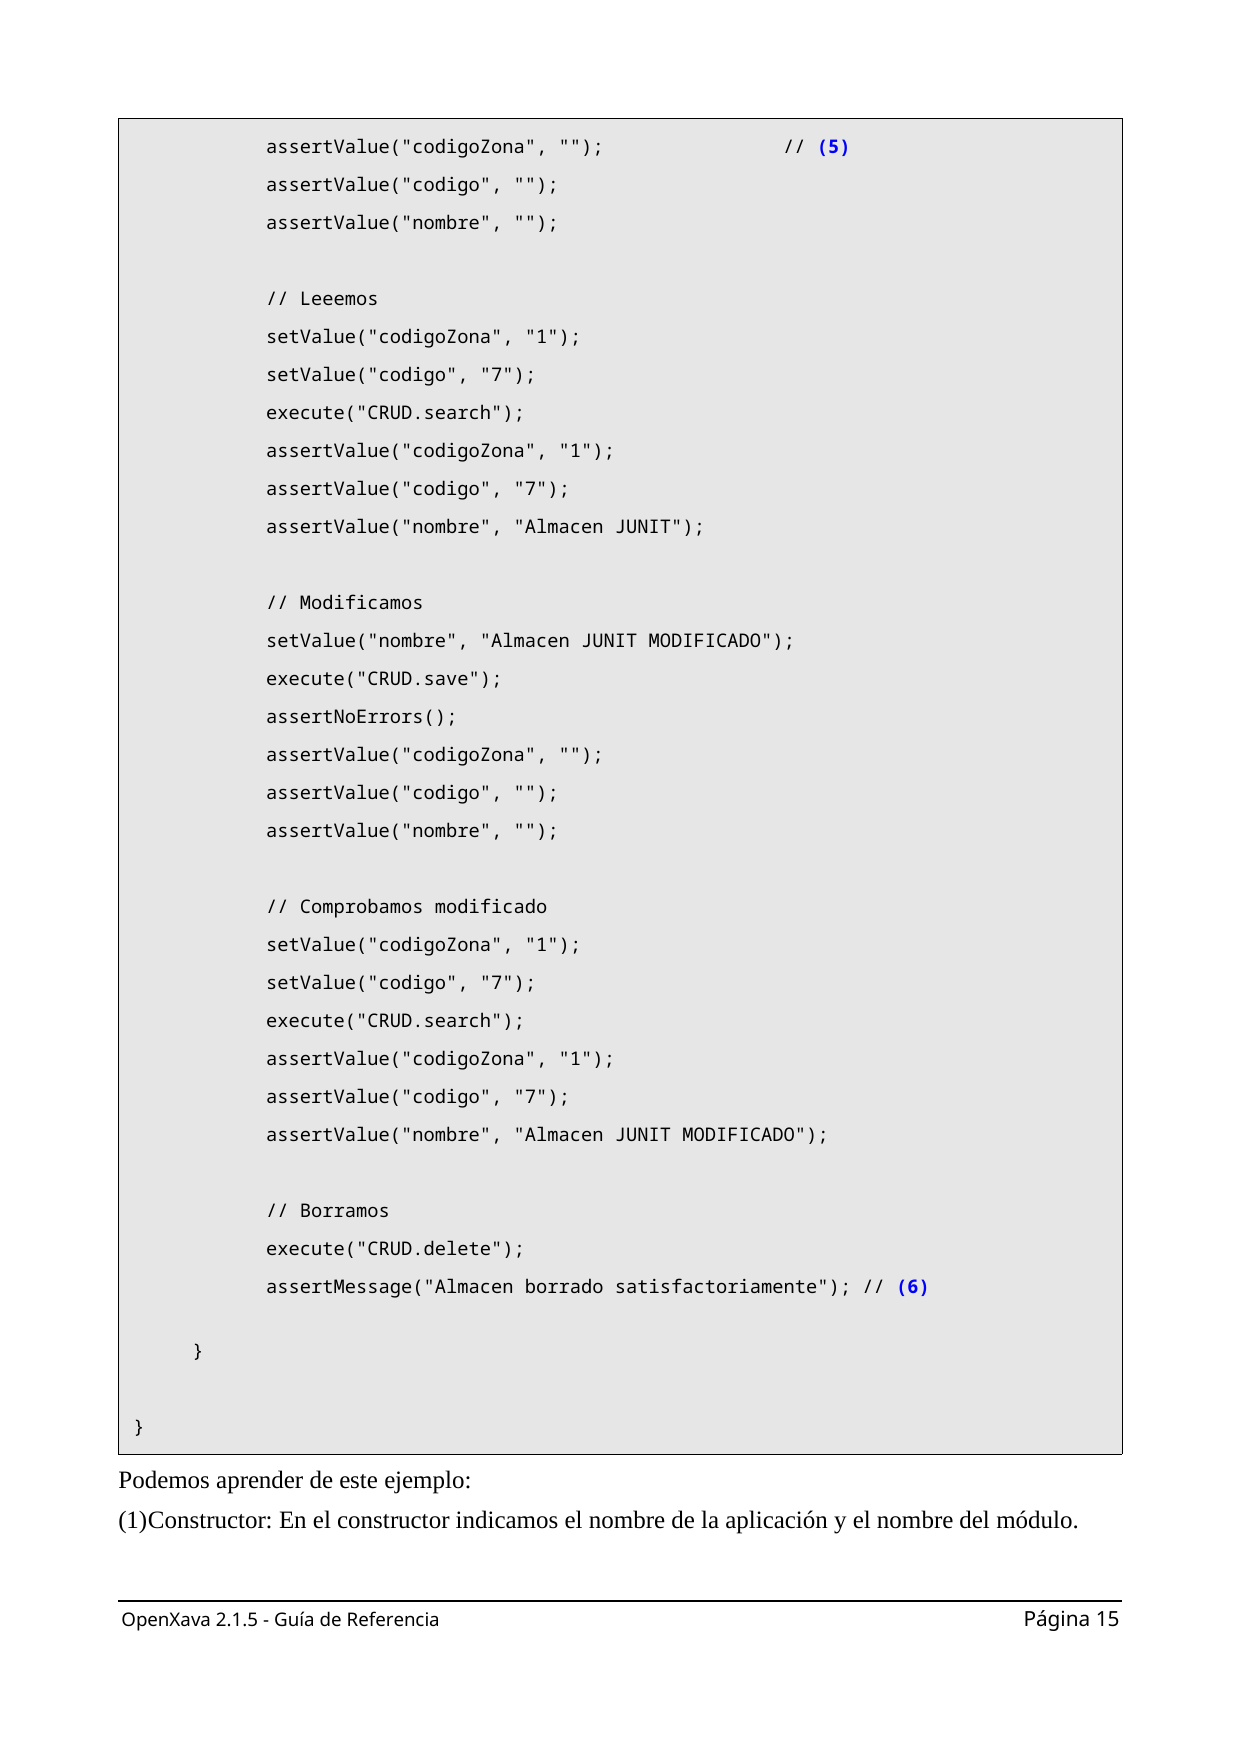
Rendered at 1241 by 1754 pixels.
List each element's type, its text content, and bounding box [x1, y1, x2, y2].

text assertValue("codigo", "7"); [119, 460, 1122, 498]
text execute("CRUD.delete"); [119, 1221, 1122, 1259]
text setValue("codigoZona", "1"); [119, 308, 1122, 346]
text assertValue("codigoZona", ""); [119, 726, 1122, 764]
text // Modificamos [119, 574, 1122, 612]
text } [119, 1398, 1122, 1454]
list Constructor: En el constructor indicamos el nombre de la aplicación y el nombre del módulo. [118, 1506, 1122, 1534]
text Podemos aprender de este ejemplo: [118, 1466, 1122, 1494]
text setValue("codigo", "7"); [119, 954, 1122, 993]
text assertValue("nombre", "Almacen JUNIT"); [119, 498, 1122, 536]
text setValue("nombre", "Almacen JUNIT MODIFICADO"); [119, 612, 1122, 650]
text execute("CRUD.search"); [119, 993, 1122, 1031]
text assertNoErrors(); [119, 688, 1122, 726]
text execute("CRUD.search"); [119, 384, 1122, 422]
text assertValue("codigo", "7"); [119, 1069, 1122, 1107]
text // Leeemos [119, 270, 1122, 308]
text assertMessage("Almacen borrado satisfactoriamente"); // (6) [119, 1259, 1122, 1322]
text execute("CRUD.save"); [119, 650, 1122, 688]
text assertValue("codigoZona", "1"); [119, 422, 1122, 460]
text // Comprobamos modificado [119, 878, 1122, 917]
text } [119, 1322, 1122, 1360]
text setValue("codigo", "7"); [119, 346, 1122, 384]
text assertValue("codigoZona", "1"); [119, 1031, 1122, 1069]
text assertValue("nombre", ""); [119, 802, 1122, 841]
text assertValue("codigoZona", ""); // (5) [119, 119, 1122, 156]
text assertValue("codigo", ""); [119, 764, 1122, 802]
text // Borramos [119, 1183, 1122, 1221]
text setValue("codigoZona", "1"); [119, 917, 1122, 954]
text assertValue("codigo", ""); [119, 156, 1122, 194]
text assertValue("nombre", "Almacen JUNIT MODIFICADO"); [119, 1107, 1122, 1145]
text assertValue("nombre", ""); [119, 194, 1122, 232]
